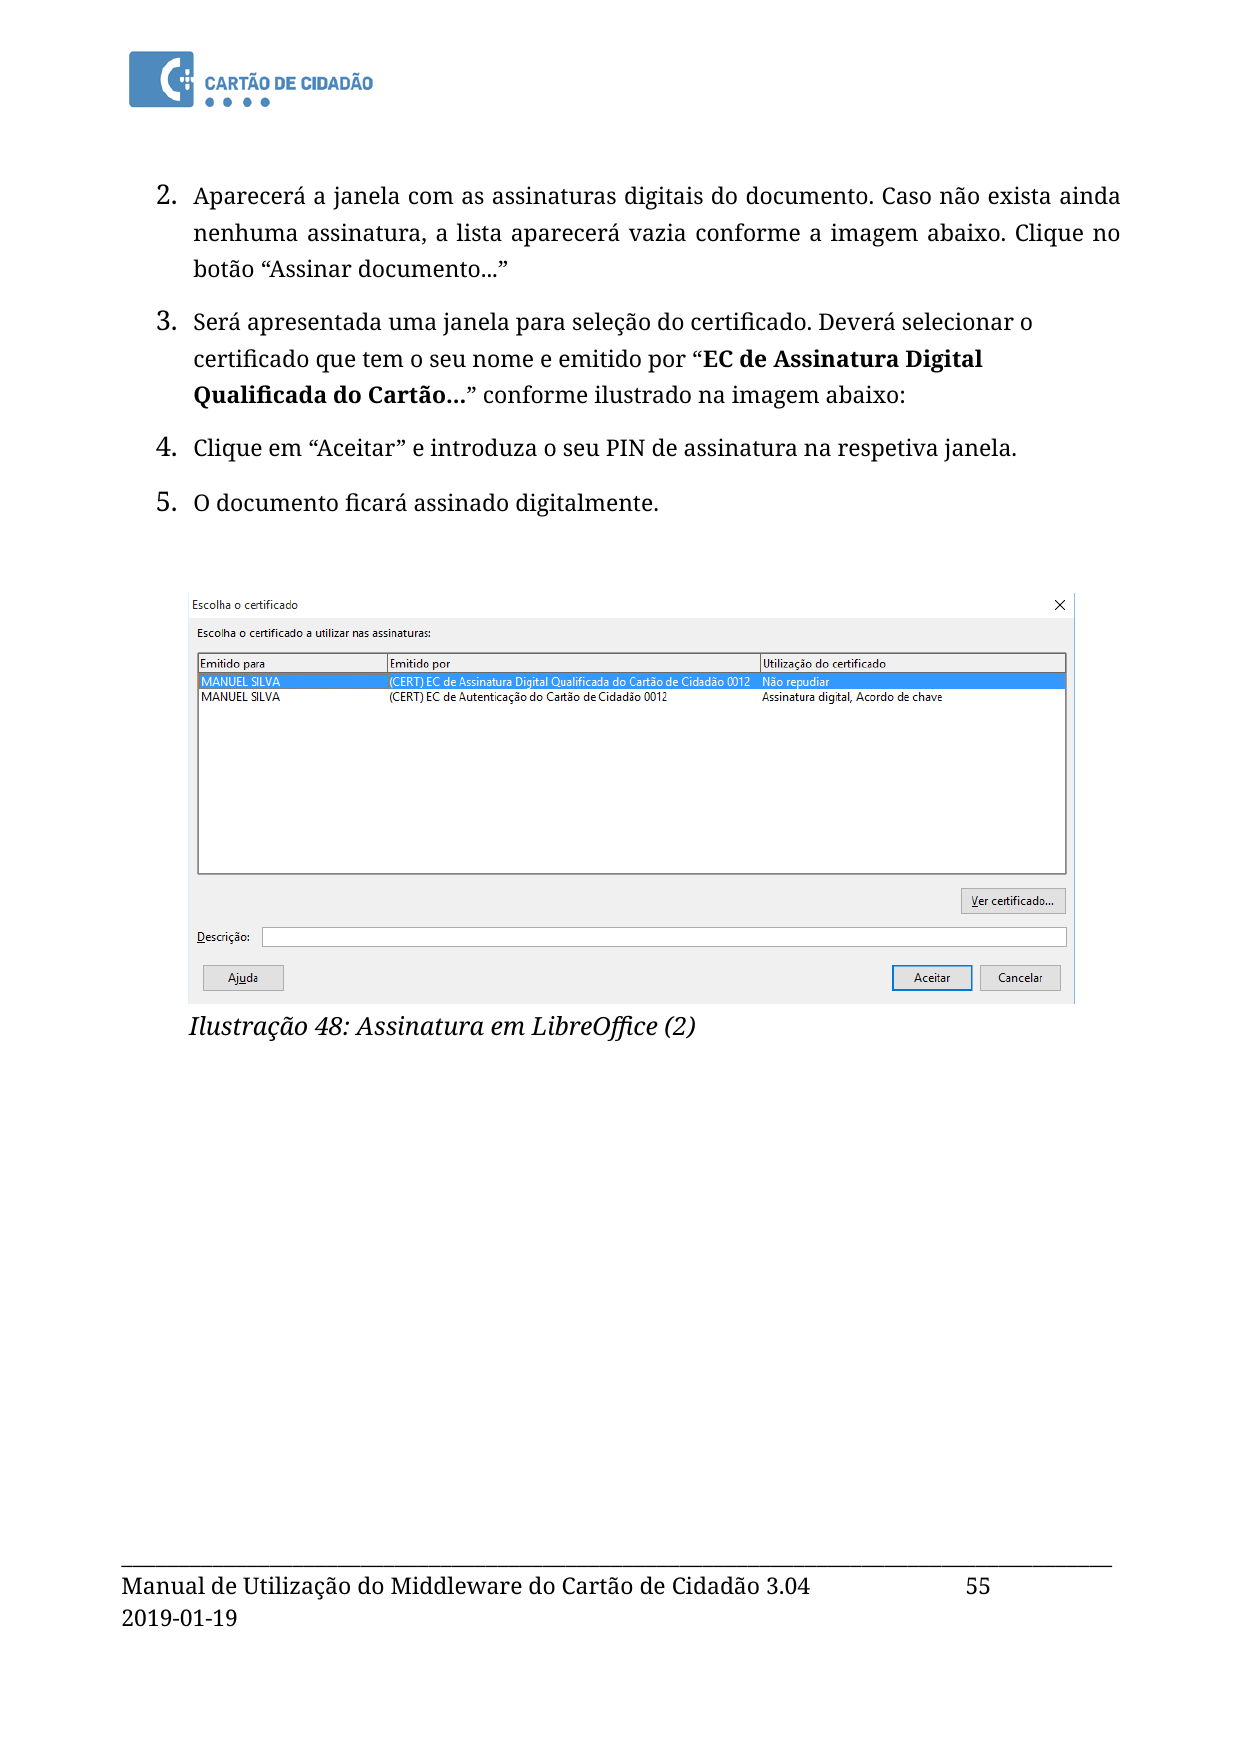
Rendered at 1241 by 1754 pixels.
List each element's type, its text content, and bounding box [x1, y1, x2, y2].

list O documento ficará assinado digitalmente. [156, 482, 1122, 519]
picture [188, 593, 1075, 1004]
list Aparecerá a janela com as assinaturas digitais do documento. Caso não exista ainda nenhuma assinatura, a lista aparecerá vazia conforme a imagem abaixo. Clique no botão “Assinar documento...” [156, 175, 1122, 284]
list Será apresentada uma janela para seleção do certificado. Deverá selecionar o certificado que tem o seu nome e emitido por “EC de Assinatura Digital Qualificada do Cartão...” conforme ilustrado na imagem abaixo: [156, 301, 1122, 410]
list [189, 581, 1075, 593]
list Clique em “Aceitar” e introduza o seu PIN de assinatura na respetiva janela. [156, 427, 1122, 464]
list Ilustração 48: Assinatura em LibreOffice (2) [189, 1004, 1075, 1042]
picture [127, 45, 420, 115]
